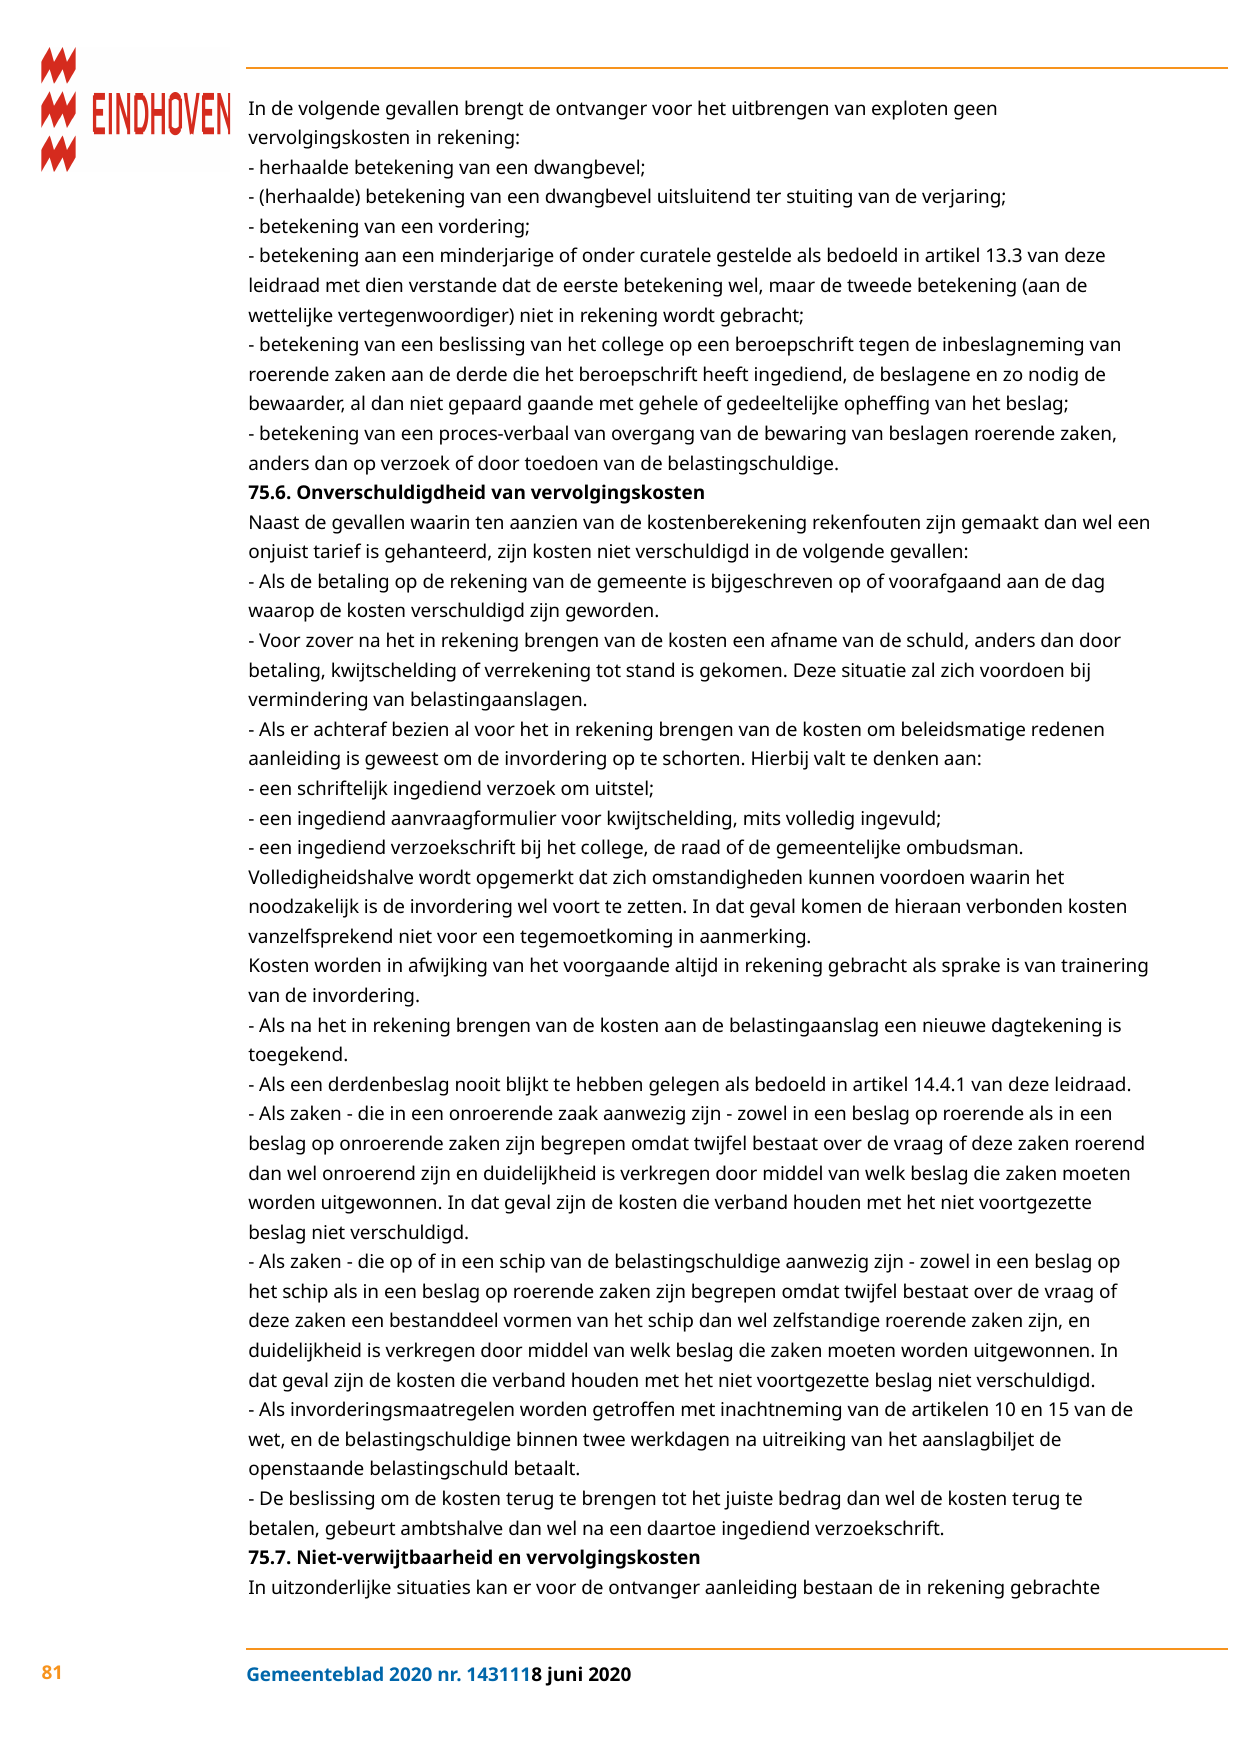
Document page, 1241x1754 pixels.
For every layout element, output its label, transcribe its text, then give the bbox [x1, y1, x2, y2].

text 75.6. Onverschuldigdheid van vervolgingskosten [248, 479, 1152, 505]
text - Voor zover na het in rekening brengen van de kosten een afname van de schuld, anders dan door betaling, kwijtschelding of verrekening tot stand is gekomen. Deze situatie zal zich voordoen bij vermindering van belastingaanslagen. [248, 627, 1152, 712]
text - Als zaken - die op of in een schip van de belastingschuldige aanwezig zijn - zowel in een beslag op het schip als in een beslag op roerende zaken zijn begrepen omdat twijfel bestaat over de vraag of deze zaken een bestanddeel vormen van het schip dan wel zelfstandige roerende zaken zijn, en duidelijkheid is verkregen door middel van welk beslag die zaken moeten worden uitgewonnen. In dat geval zijn de kosten die verband houden met het niet voortgezette beslag niet verschuldigd. [248, 1248, 1152, 1393]
text - betekening van een vordering; [248, 213, 1152, 239]
text Naast de gevallen waarin ten aanzien van de kostenberekening rekenfouten zijn gemaakt dan wel een onjuist tarief is gehanteerd, zijn kosten niet verschuldigd in de volgende gevallen: [248, 509, 1152, 564]
text - een ingediend aanvraagformulier voor kwijtschelding, mits volledig ingevuld; [248, 805, 1152, 831]
text - Als invorderingsmaatregelen worden getroffen met inachtneming van de artikelen 10 en 15 van de wet, en de belastingschuldige binnen twee werkdagen na uitreiking van het aanslagbiljet de openstaande belastingschuld betaalt. [248, 1396, 1152, 1481]
text Volledigheidshalve wordt opgemerkt dat zich omstandigheden kunnen voordoen waarin het noodzakelijk is de invordering wel voort te zetten. In dat geval komen de hieraan verbonden kosten vanzelfsprekend niet voor een tegemoetkoming in aanmerking. [248, 864, 1152, 949]
text Kosten worden in afwijking van het voorgaande altijd in rekening gebracht als sprake is van trainering van de invordering. [248, 953, 1152, 1008]
text - Als zaken - die in een onroerende zaak aanwezig zijn - zowel in een beslag op roerende als in een beslag op onroerende zaken zijn begrepen omdat twijfel bestaat over de vraag of deze zaken roerend dan wel onroerend zijn en duidelijkheid is verkregen door middel van welk beslag die zaken moeten worden uitgewonnen. In dat geval zijn de kosten die verband houden met het niet voortgezette beslag niet verschuldigd. [248, 1101, 1152, 1245]
text - De beslissing om de kosten terug te brengen tot het juiste bedrag dan wel de kosten terug te betalen, gebeurt ambtshalve dan wel na een daartoe ingediend verzoekschrift. [248, 1485, 1152, 1541]
text - betekening van een proces-verbaal van overgang van de bewaring van beslagen roerende zaken, anders dan op verzoek of door toedoen van de belastingschuldige. [248, 420, 1152, 476]
text - een schriftelijk ingediend verzoek om uitstel; [248, 775, 1152, 801]
text - Als de betaling op de rekening van de gemeente is bijgeschreven op of voorafgaand aan de dag waarop de kosten verschuldigd zijn geworden. [248, 568, 1152, 623]
text - een ingediend verzoekschrift bij het college, de raad of de gemeentelijke ombudsman. [248, 834, 1152, 860]
text - (herhaalde) betekening van een dwangbevel uitsluitend ter stuiting van de verjaring; [248, 183, 1152, 209]
text - herhaalde betekening van een dwangbevel; [248, 154, 1152, 180]
picture [41, 47, 231, 172]
text - Als een derdenbeslag nooit blijkt te hebben gelegen als bedoeld in artikel 14.4.1 van deze leidraad. [248, 1071, 1152, 1097]
text 75.7. Niet-verwijtbaarheid en vervolgingskosten [248, 1544, 1152, 1570]
text In uitzonderlijke situaties kan er voor de ontvanger aanleiding bestaan de in rekening gebrachte [248, 1574, 1152, 1600]
text - betekening van een beslissing van het college op een beroepschrift tegen de inbeslagneming van roerende zaken aan de derde die het beroepschrift heeft ingediend, de beslagene en zo nodig de bewaarder, al dan niet gepaard gaande met gehele of gedeeltelijke opheffing van het beslag; [248, 331, 1152, 416]
text - betekening aan een minderjarige of onder curatele gestelde als bedoeld in artikel 13.3 van deze leidraad met dien verstande dat de eerste betekening wel, maar de tweede betekening (aan de wettelijke vertegenwoordiger) niet in rekening wordt gebracht; [248, 243, 1152, 328]
text - Als er achteraf bezien al voor het in rekening brengen van de kosten om beleidsmatige redenen aanleiding is geweest om de invordering op te schorten. Hierbij valt te denken aan: [248, 716, 1152, 771]
text - Als na het in rekening brengen van de kosten aan de belastingaanslag een nieuwe dagtekening is toegekend. [248, 1012, 1152, 1067]
text In de volgende gevallen brengt de ontvanger voor het uitbrengen van exploten geen vervolgingskosten in rekening: [248, 95, 1152, 150]
